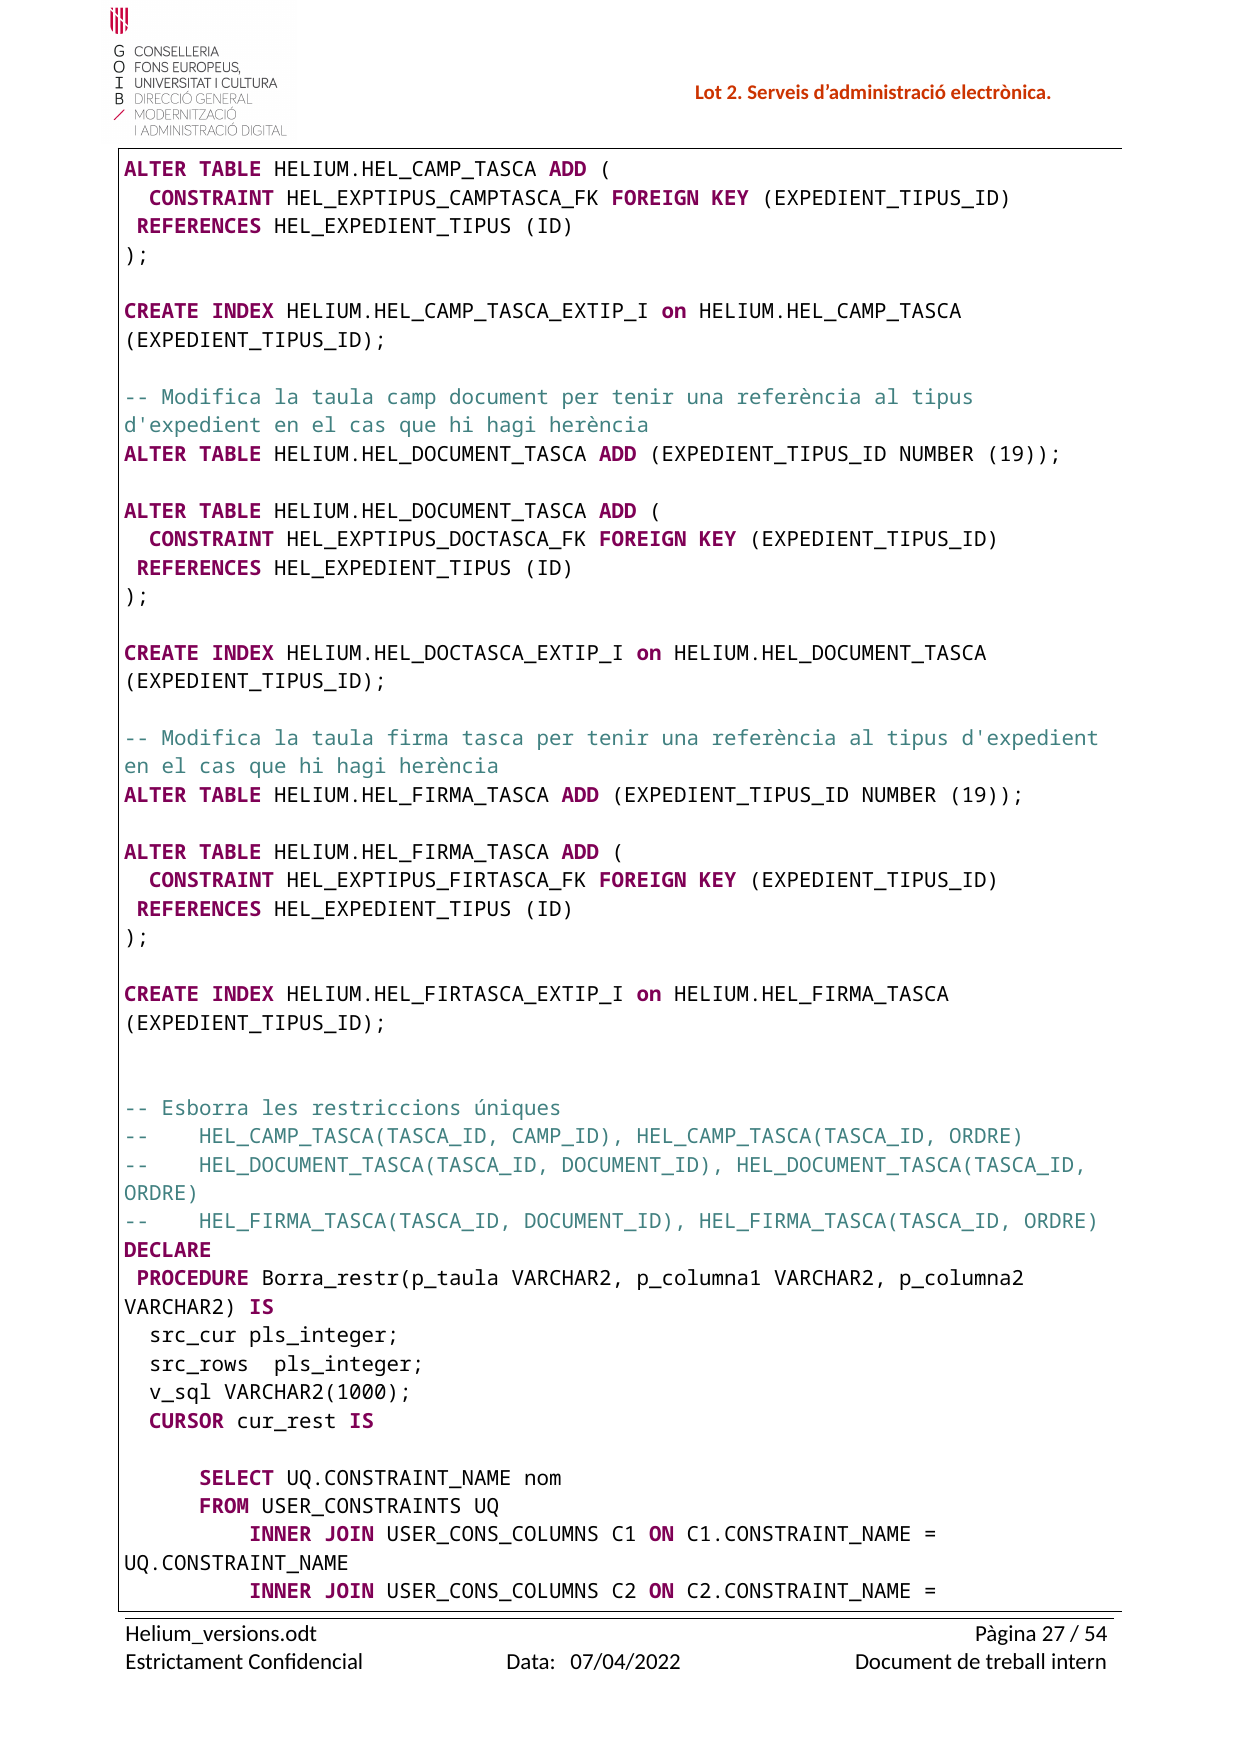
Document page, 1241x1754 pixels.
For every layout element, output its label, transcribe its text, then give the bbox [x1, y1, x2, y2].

table_header ALTER TABLE HELIUM.HEL_CAMP_TASCA ADD ( CONSTRAINT HEL_EXPTIPUS_CAMPTASCA_FK FOREIGN KEY (EXPEDIENT_TIPUS_ID) REFERENCES HEL_EXPEDIENT_TIPUS (ID) ); CREATE INDEX HELIUM.HEL_CAMP_TASCA_EXTIP_I on HELIUM.HEL_CAMP_TASCA (EXPEDIENT_TIPUS_ID); -- Modifica la taula camp document per tenir una referència al tipus d'expedient en el cas que hi hagi herència ALTER TABLE HELIUM.HEL_DOCUMENT_TASCA ADD (EXPEDIENT_TIPUS_ID NUMBER (19)); ALTER TABLE HELIUM.HEL_DOCUMENT_TASCA ADD ( CONSTRAINT HEL_EXPTIPUS_DOCTASCA_FK FOREIGN KEY (EXPEDIENT_TIPUS_ID) REFERENCES HEL_EXPEDIENT_TIPUS (ID) ); CREATE INDEX HELIUM.HEL_DOCTASCA_EXTIP_I on HELIUM.HEL_DOCUMENT_TASCA (EXPEDIENT_TIPUS_ID); -- Modifica la taula firma tasca per tenir una referència al tipus d'expedient en el cas que hi hagi herència ALTER TABLE HELIUM.HEL_FIRMA_TASCA ADD (EXPEDIENT_TIPUS_ID NUMBER (19)); ALTER TABLE HELIUM.HEL_FIRMA_TASCA ADD ( CONSTRAINT HEL_EXPTIPUS_FIRTASCA_FK FOREIGN KEY (EXPEDIENT_TIPUS_ID) REFERENCES HEL_EXPEDIENT_TIPUS (ID) ); CREATE INDEX HELIUM.HEL_FIRTASCA_EXTIP_I on HELIUM.HEL_FIRMA_TASCA (EXPEDIENT_TIPUS_ID); -- Esborra les restriccions úniques -- HEL_CAMP_TASCA(TASCA_ID, CAMP_ID), HEL_CAMP_TASCA(TASCA_ID, ORDRE) -- HEL_DOCUMENT_TASCA(TASCA_ID, DOCUMENT_ID), HEL_DOCUMENT_TASCA(TASCA_ID, ORDRE) -- HEL_FIRMA_TASCA(TASCA_ID, DOCUMENT_ID), HEL_FIRMA_TASCA(TASCA_ID, ORDRE) DECLARE PROCEDURE Borra_restr(p_taula VARCHAR2, p_columna1 VARCHAR2, p_columna2 VARCHAR2) IS src_cur pls_integer; src_rows pls_integer; v_sql VARCHAR2(1000); CURSOR cur_rest IS SELECT UQ.CONSTRAINT_NAME nom FROM USER_CONSTRAINTS UQ INNER JOIN USER_CONS_COLUMNS C1 ON C1.CONSTRAINT_NAME = UQ.CONSTRAINT_NAME INNER JOIN USER_CONS_COLUMNS C2 ON C2.CONSTRAINT_NAME = [119, 149, 1122, 1611]
picture [100, 0, 297, 144]
